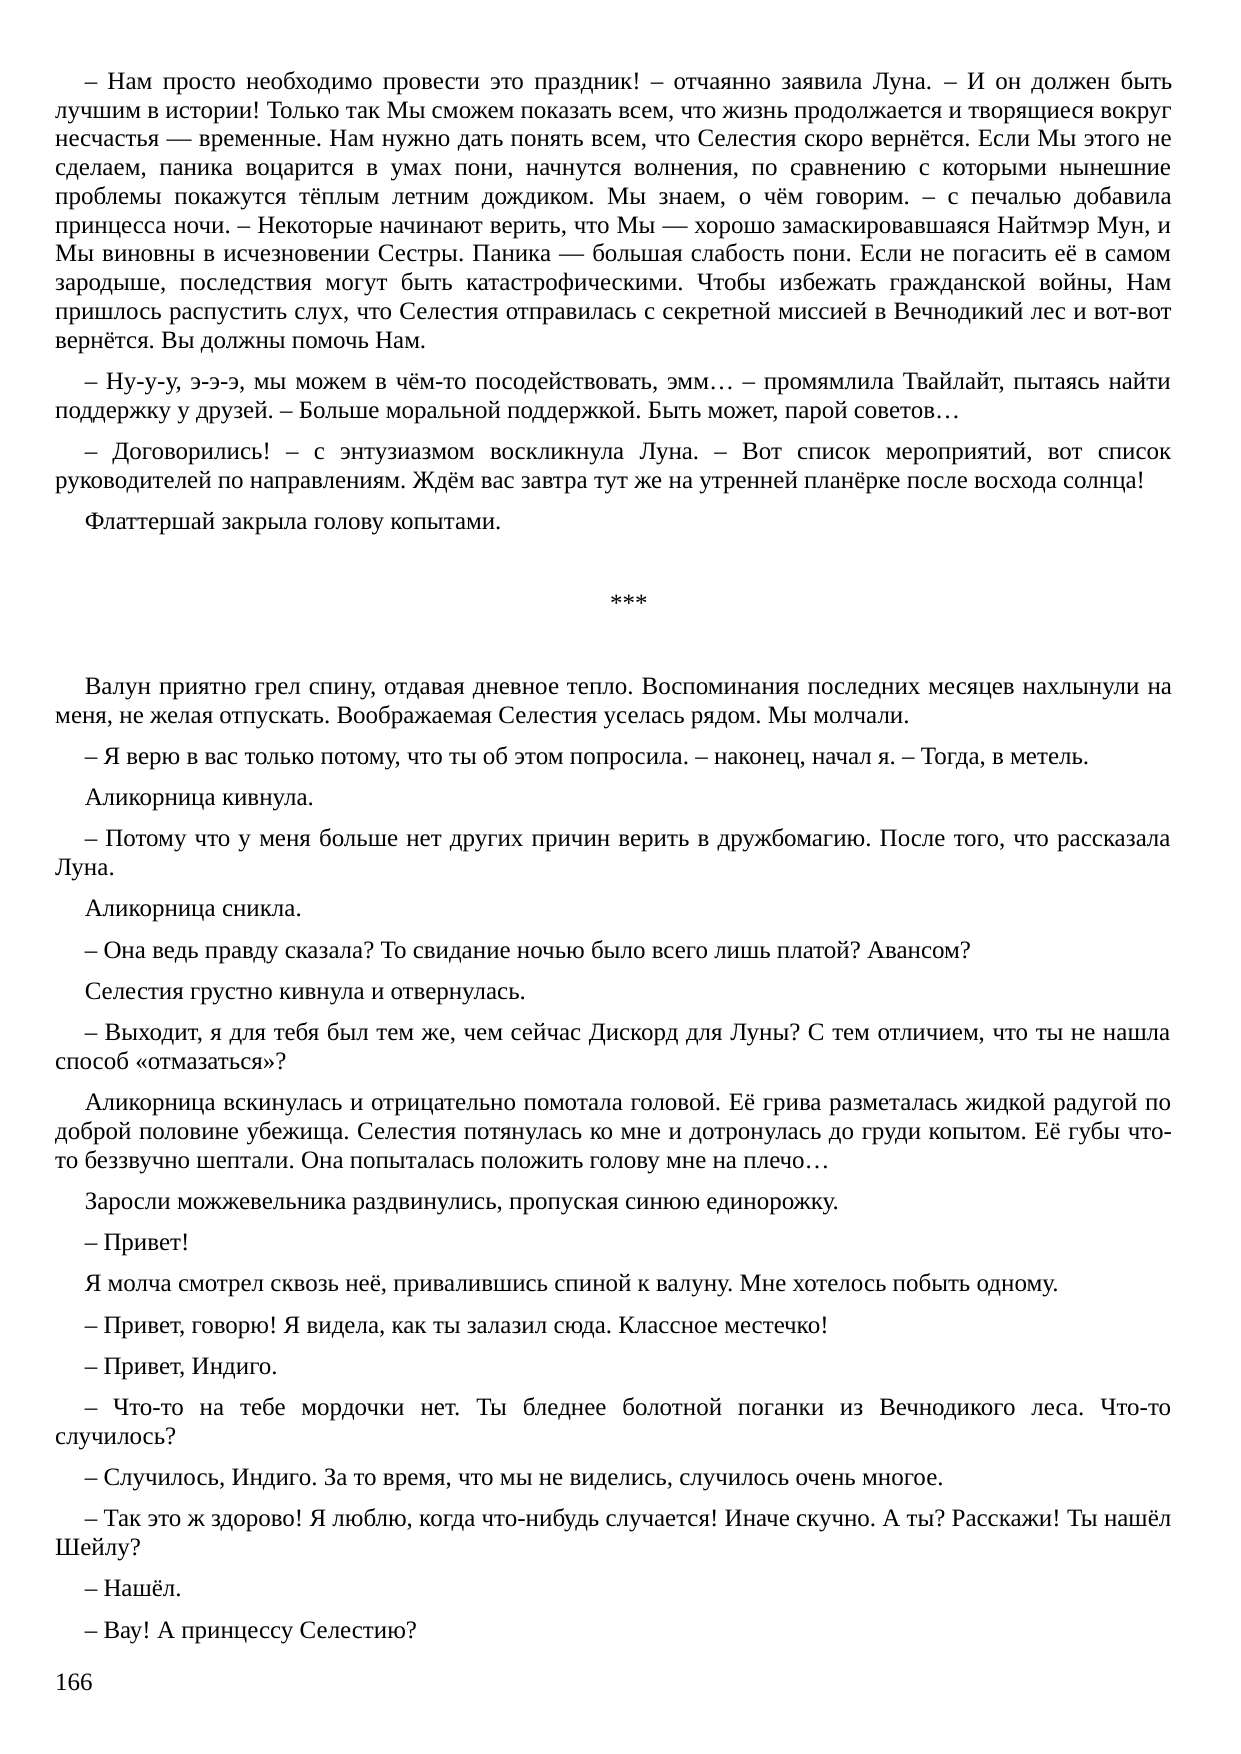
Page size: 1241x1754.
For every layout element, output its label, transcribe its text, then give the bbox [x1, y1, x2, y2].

text – Я верю в вас только потому, что ты об этом попросила. – наконец, начал я. – Тогда, в метель. [55, 741, 1173, 770]
text – Что-то на тебе мордочки нет. Ты бледнее болотной поганки из Вечнодикого леса. Что-то случилось? [55, 1392, 1173, 1450]
text Аликорница вскинулась и отрицательно помотала головой. Её грива разметалась жидкой радугой по доброй половине убежища. Селестия потянулась ко мне и дотронулась до груди копытом. Её губы что-то беззвучно шептали. Она попыталась положить голову мне на плечо… [55, 1087, 1173, 1173]
text – Она ведь правду сказала? То свидание ночью было всего лишь платой? Авансом? [55, 935, 1173, 963]
text – Случилось, Индиго. За то время, что мы не виделись, случилось очень многое. [55, 1462, 1173, 1491]
text – Нам просто необходимо провести это праздник! – отчаянно заявила Луна. – И он должен быть лучшим в истории! Только так Мы сможем показать всем, что жизнь продолжается и творящиеся вокруг несчастья — временные. Нам нужно дать понять всем, что Селестия скоро вернётся. Если Мы этого не сделаем, паника воцарится в умах пони, начнутся волнения, по сравнению с которыми нынешние проблемы покажутся тёплым летним дождиком. Мы знаем, о чём говорим. – с печалью добавила принцесса ночи. – Некоторые начинают верить, что Мы — хорошо замаскировавшаяся Найтмэр Мун, и Мы виновны в исчезновении Сестры. Паника — большая слабость пони. Если не погасить её в самом зародыше, последствия могут быть катастрофическими. Чтобы избежать гражданской войны, Нам пришлось распустить слух, что Селестия отправилась с секретной миссией в Вечнодикий лес и вот-вот вернётся. Вы должны помочь Нам. [55, 66, 1173, 353]
text – Привет, Индиго. [55, 1351, 1173, 1380]
text – Выходит, я для тебя был тем же, чем сейчас Дискорд для Луны? С тем отличием, что ты не нашла способ «отмазаться»? [55, 1017, 1173, 1075]
text *** [55, 588, 1173, 617]
text Флаттершай закрыла голову копытами. [55, 506, 1173, 535]
text Селестия грустно кивнула и отвернулась. [55, 976, 1173, 1005]
text Аликорница кивнула. [55, 782, 1173, 811]
text – Привет! [55, 1227, 1173, 1256]
text – Ну-у-у, э-э-э, мы можем в чём-то посодействовать, эмм… – промямлила Твайлайт, пытаясь найти поддержку у друзей. – Больше моральной поддержкой. Быть может, парой советов… [55, 366, 1173, 423]
text Я молча смотрел сквозь неё, привалившись спиной к валуну. Мне хотелось побыть одному. [55, 1268, 1173, 1297]
text – Нашёл. [55, 1573, 1173, 1602]
text Валун приятно грел спину, отдавая дневное тепло. Воспоминания последних месяцев нахлынули на меня, не желая отпускать. Воображаемая Селестия уселась рядом. Мы молчали. [55, 671, 1173, 728]
text – Договорились! – с энтузиазмом воскликнула Луна. – Вот список мероприятий, вот список руководителей по направлениям. Ждём вас завтра тут же на утренней планёрке после восхода солнца! [55, 436, 1173, 493]
text Заросли можжевельника раздвинулись, пропуская синюю единорожку. [55, 1186, 1173, 1215]
text – Привет, говорю! Я видела, как ты залазил сюда. Классное местечко! [55, 1310, 1173, 1338]
text – Так это ж здорово! Я люблю, когда что-нибудь случается! Иначе скучно. А ты? Расскажи! Ты нашёл Шейлу? [55, 1503, 1173, 1561]
text Аликорница сникла. [55, 893, 1173, 922]
text – Вау! А принцессу Селестию? [55, 1615, 1173, 1643]
text – Потому что у меня больше нет других причин верить в дружбомагию. После того, что рассказала Луна. [55, 823, 1173, 881]
